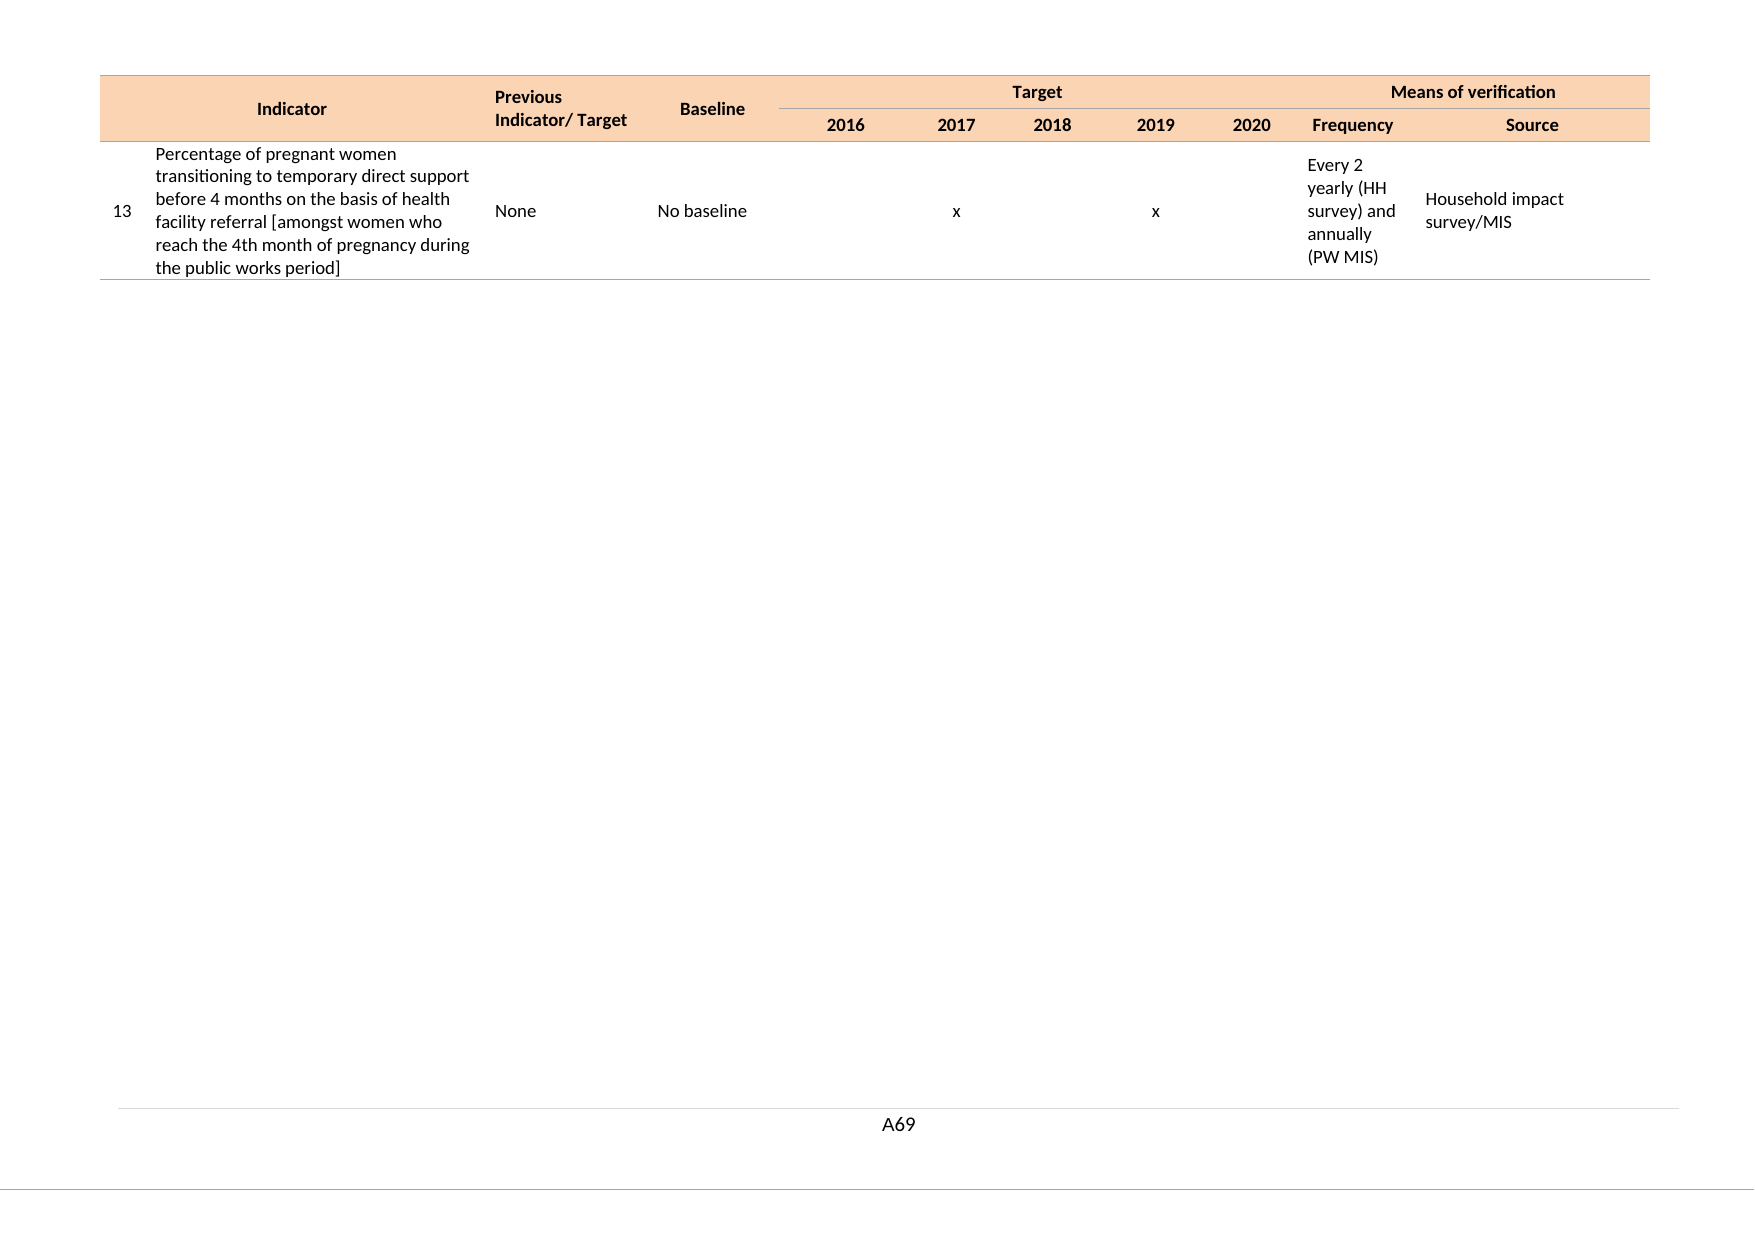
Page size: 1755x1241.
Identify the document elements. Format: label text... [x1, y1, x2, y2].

table_header Baseline [646, 76, 779, 141]
table_cell Every 2 yearly (HH survey) and annually (PW MIS) [1296, 142, 1414, 279]
table_cell 2017 [912, 109, 1001, 141]
table_cell None [484, 142, 646, 279]
table_cell Source [1414, 109, 1650, 141]
table_cell 2018 [1001, 109, 1104, 141]
table_cell [779, 142, 912, 279]
table_cell [1001, 142, 1104, 279]
table_cell 2019 [1104, 109, 1207, 141]
table_cell x [912, 142, 1001, 279]
table_cell Frequency [1296, 109, 1414, 141]
table_cell No baseline [646, 142, 779, 279]
table_cell 2020 [1207, 109, 1296, 141]
table_header Previous Indicator/ Target [484, 76, 646, 141]
table_cell [1207, 142, 1296, 279]
table_header Target [779, 76, 1296, 108]
table_cell 13 [100, 142, 144, 279]
table_header Indicator [100, 76, 484, 141]
table_cell 2016 [779, 109, 912, 141]
table_cell Household impact survey/MIS [1414, 142, 1650, 279]
table_header Means of verification [1296, 76, 1650, 108]
table_cell Percentage of pregnant women transitioning to temporary direct support before 4 months on the basis of health facility referral [amongst women who reach the 4th month of pregnancy during the public works period] [144, 142, 484, 279]
table_cell x [1104, 142, 1207, 279]
